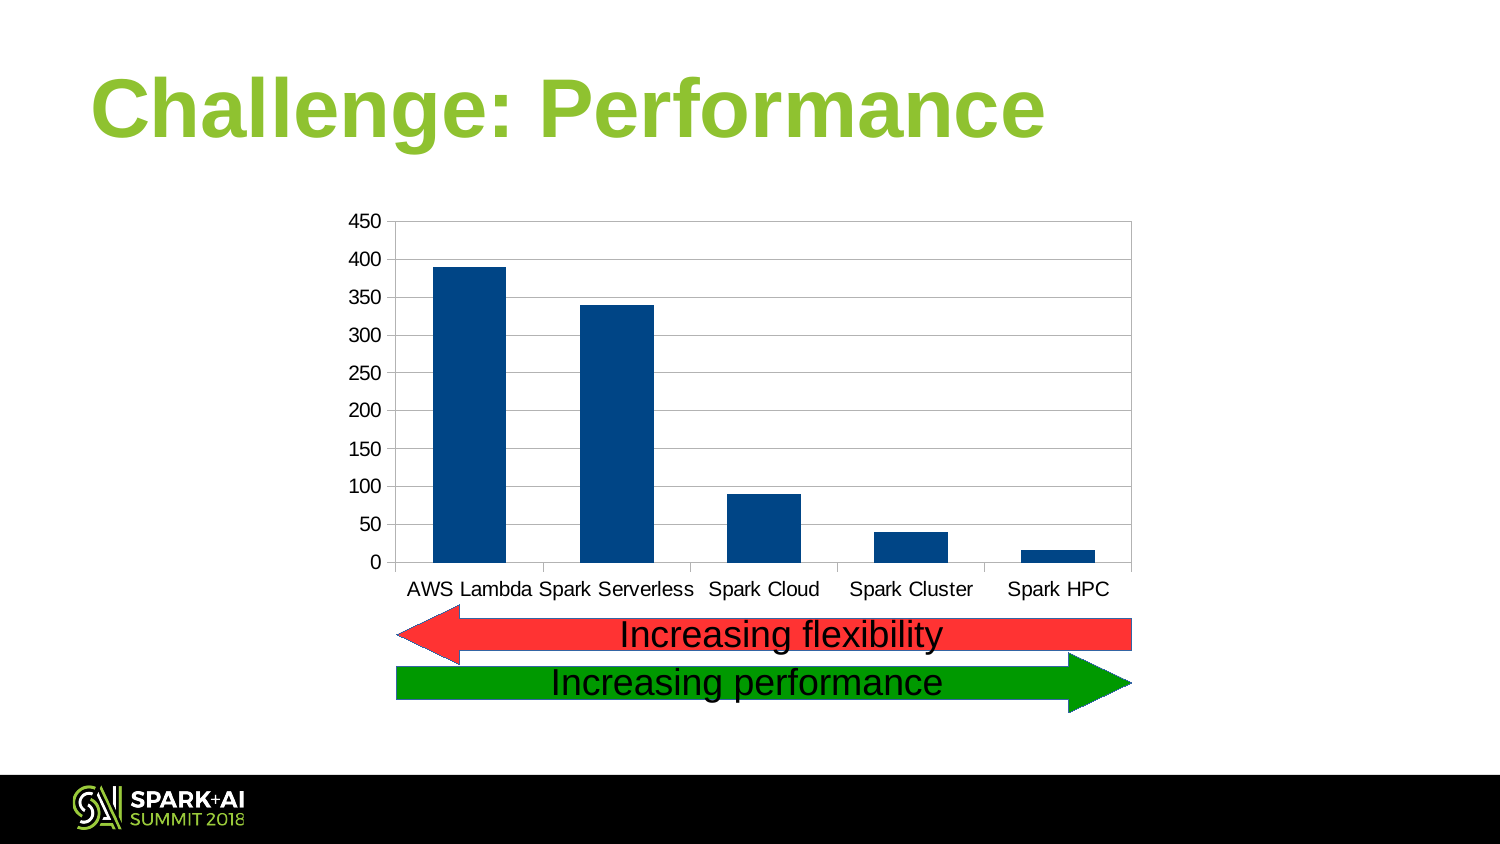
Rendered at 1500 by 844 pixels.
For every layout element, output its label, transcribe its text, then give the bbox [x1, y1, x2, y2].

text_box Increasing performance [396, 652, 1132, 713]
text_box Increasing flexibility [396, 604, 1132, 665]
chart [331, 201, 1149, 610]
title Challenge: Performance [75, 33, 1426, 175]
